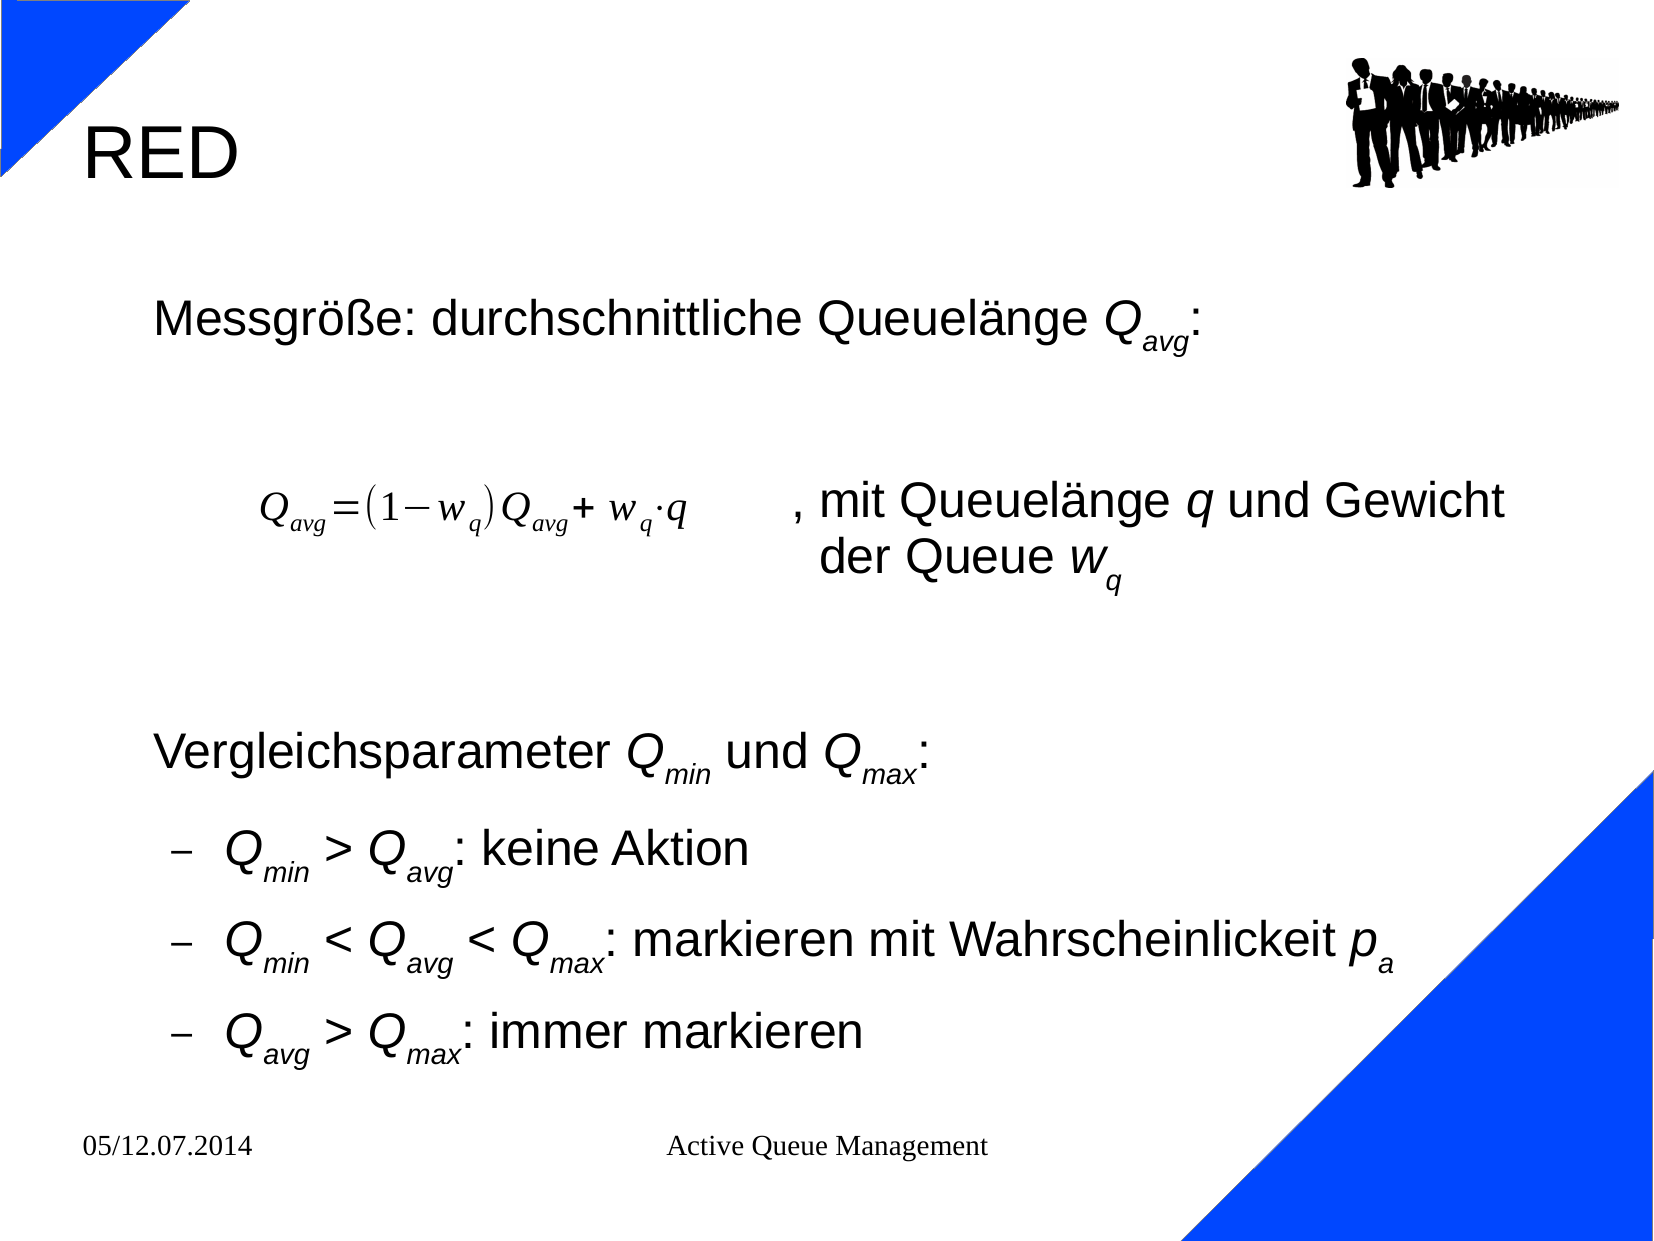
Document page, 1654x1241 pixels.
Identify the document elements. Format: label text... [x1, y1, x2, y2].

picture [1346, 58, 1619, 188]
list Messgröße: durchschnittliche Queuelänge Qavg: , mit Queuelänge q und Gewicht der Queue wq Vergleichsparameter Qmin und Qmax: Qmin > Qavg: keine Aktion Qmin < Qavg < Qmax: markieren mit Wahrscheinlickeit pa Qavg > Qmax: immer markieren [82, 290, 1571, 1148]
text_box [1180, 770, 1654, 1241]
title RED [82, 49, 1571, 257]
chart [248, 484, 699, 538]
text_box [0, 0, 190, 177]
